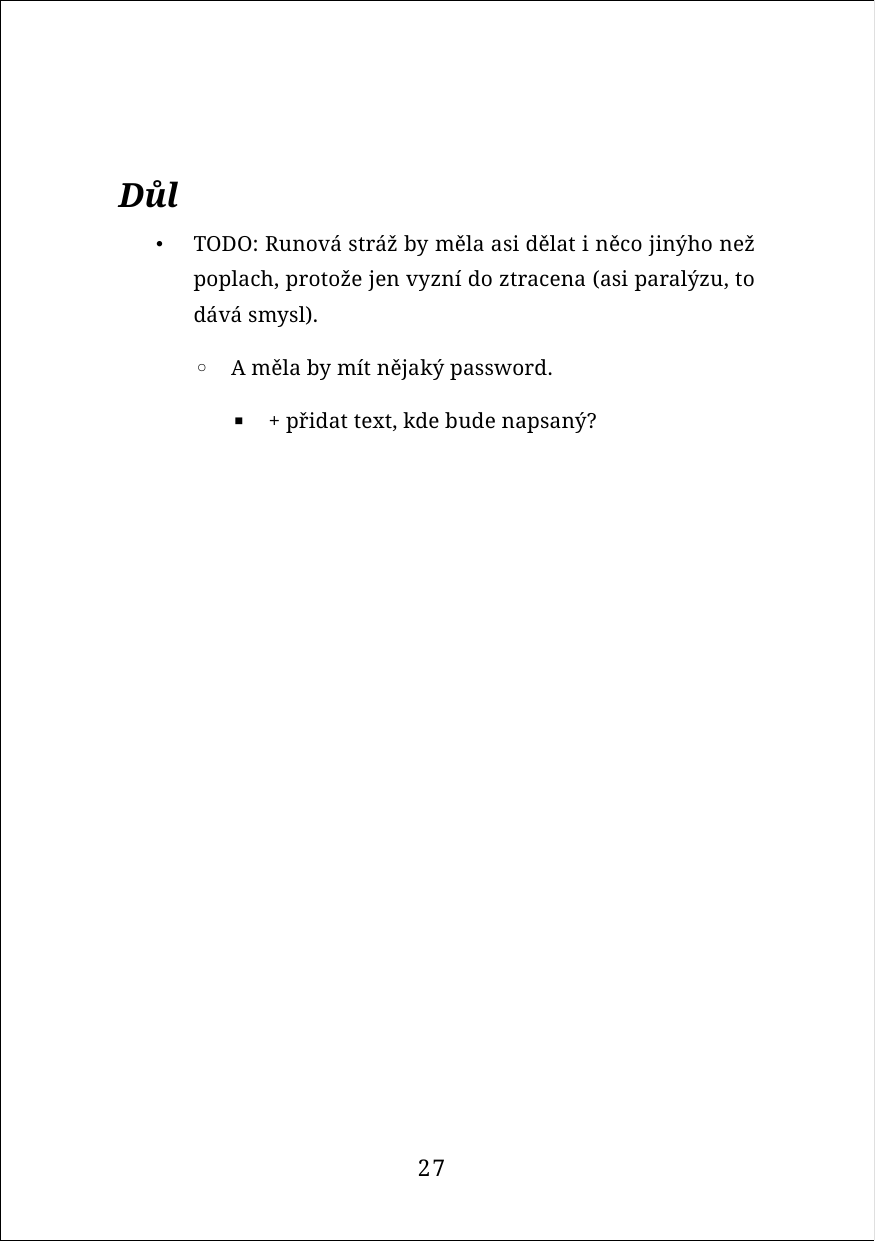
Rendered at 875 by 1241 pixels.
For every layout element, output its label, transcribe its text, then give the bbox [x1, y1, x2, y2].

list + přidat text, kde bude napsaný? [231, 406, 756, 435]
list TODO: Runová stráž by měla asi dělat i něco jinýho než poplach, protože jen vyzní do ztracena (asi paralýzu, to dává smysl). [156, 229, 756, 328]
subtitle Důl [118, 172, 756, 217]
list A měla by mít nějaký password. [193, 353, 756, 382]
